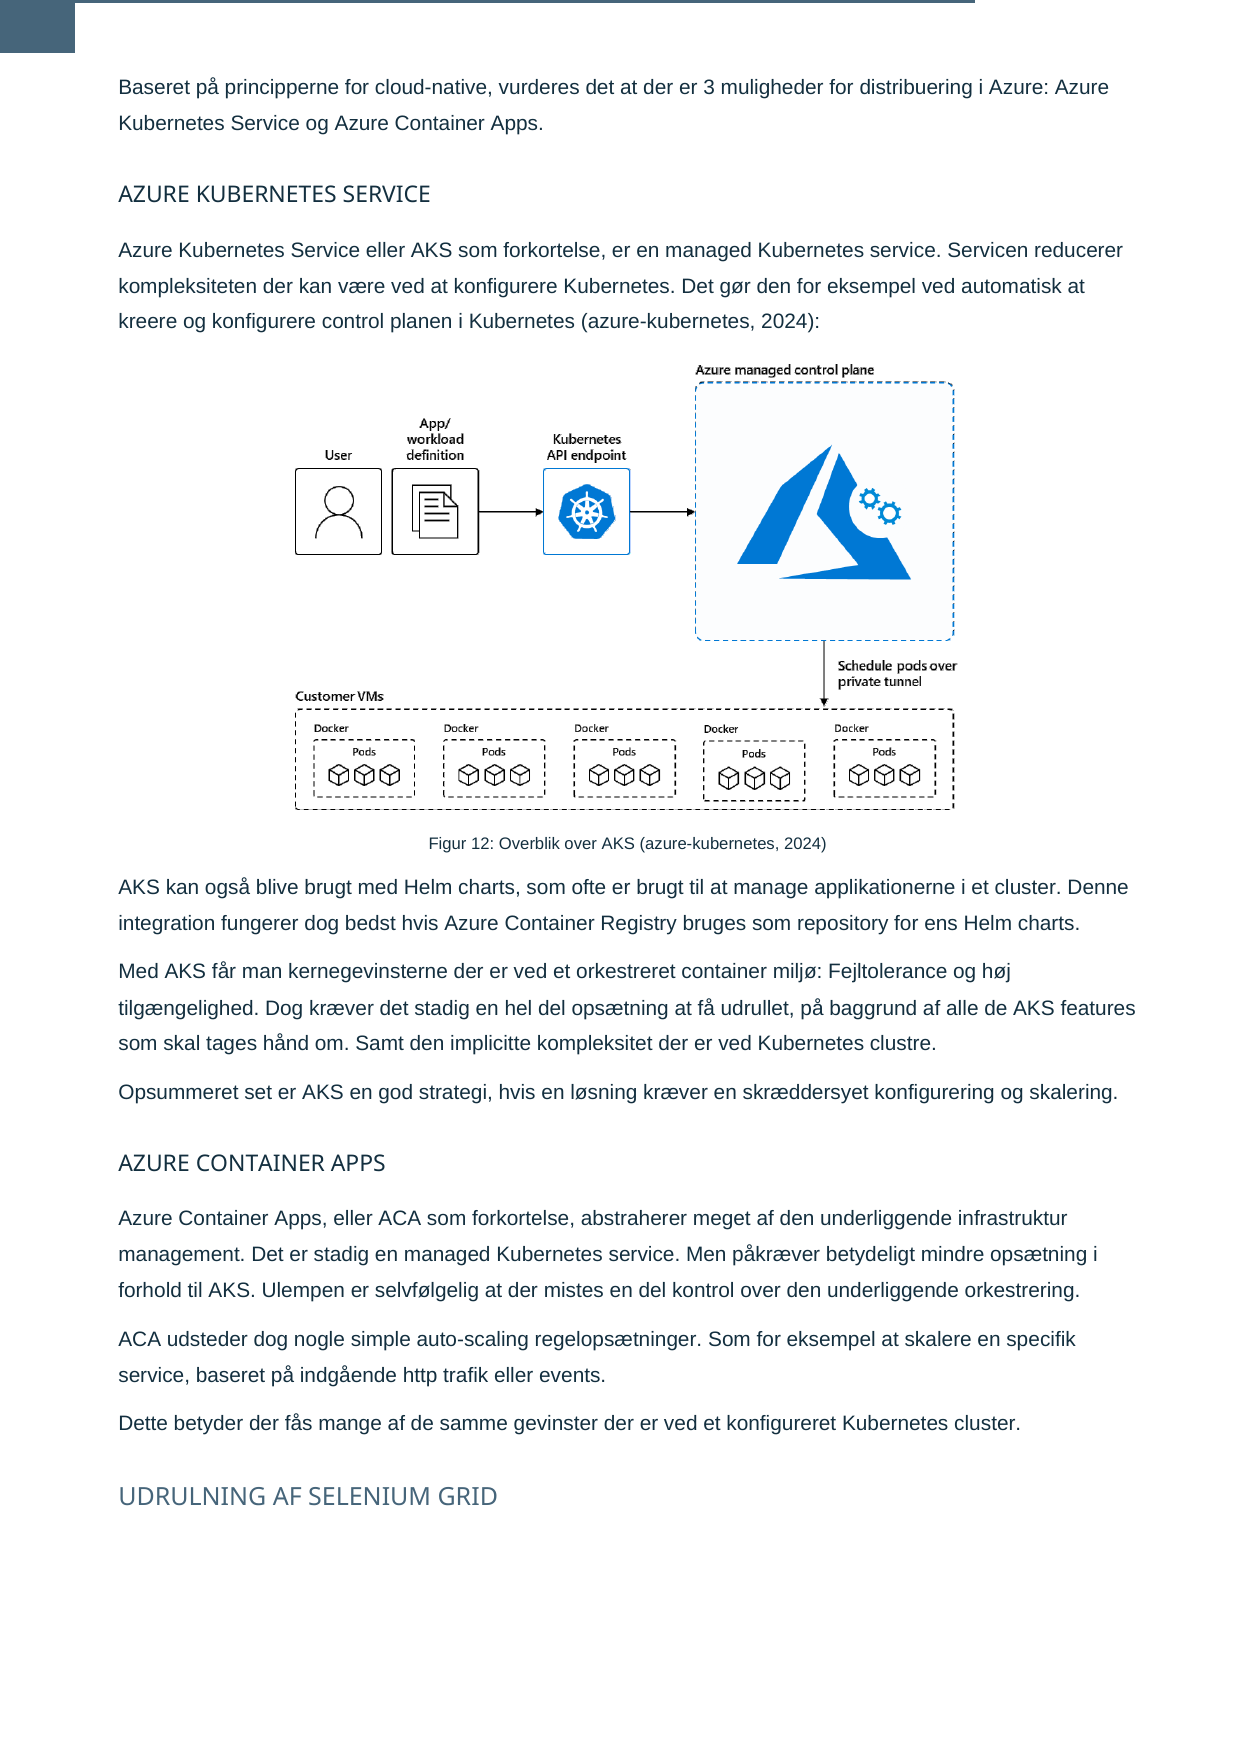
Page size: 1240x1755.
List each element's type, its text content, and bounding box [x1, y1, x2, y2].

text Opsummeret set er AKS en god strategi, hvis en løsning kræver en skræddersyet konfigurering og skalering. [118, 1080, 1137, 1104]
text ACA udsteder dog nogle simple auto-scaling regelopsætninger. Som for eksempel at skalere en specifik service, baseret på indgående http trafik eller events. [118, 1327, 1137, 1386]
text Azure Container Apps, eller ACA som forkortelse, abstraherer meget af den underliggende infrastruktur management. Det er stadig en managed Kubernetes service. Men påkræver betydeligt mindre opsætning i forhold til AKS. Ulempen er selvfølgelig at der mistes en del kontrol over den underliggende orkestrering. [118, 1206, 1137, 1302]
text Baseret på principperne for cloud-native, vurderes det at der er 3 muligheder for distribuering i Azure: Azure Kubernetes Service og Azure Container Apps. [118, 75, 1137, 135]
text Azure Kubernetes Service eller AKS som forkortelse, er en managed Kubernetes service. Servicen reducerer kompleksiteten der kan være ved at konfigurere Kubernetes. Det gør den for eksempel ved automatisk at kreere og konfigurere control planen i Kubernetes (azure-kubernetes, 2024): [118, 237, 1137, 333]
subtitle Udrulning af Selenium Grid [118, 1478, 1137, 1512]
subtitle Azure Kubernetes Service [118, 178, 1137, 209]
subtitle Azure Container Apps [118, 1147, 1137, 1178]
text Dette betyder der fås mange af de samme gevinster der er ved et konfigureret Kubernetes cluster. [118, 1411, 1137, 1435]
text Med AKS får man kernegevinsterne der er ved et orkestreret container miljø: Fejltolerance og høj tilgængelighed. Dog kræver det stadig en hel del opsætning at få udrullet, på baggrund af alle de AKS features som skal tages hånd om. Samt den implicitte kompleksitet der er ved Kubernetes clustre. [118, 959, 1137, 1055]
text Figur 12: Overblik over AKS (azure-kubernetes, 2024) [118, 834, 1137, 853]
text AKS kan også blive brugt med Helm charts, som ofte er brugt til at manage applikationerne i et cluster. Denne integration fungerer dog bedst hvis Azure Container Registry bruges som repository for ens Helm charts. [118, 875, 1137, 935]
